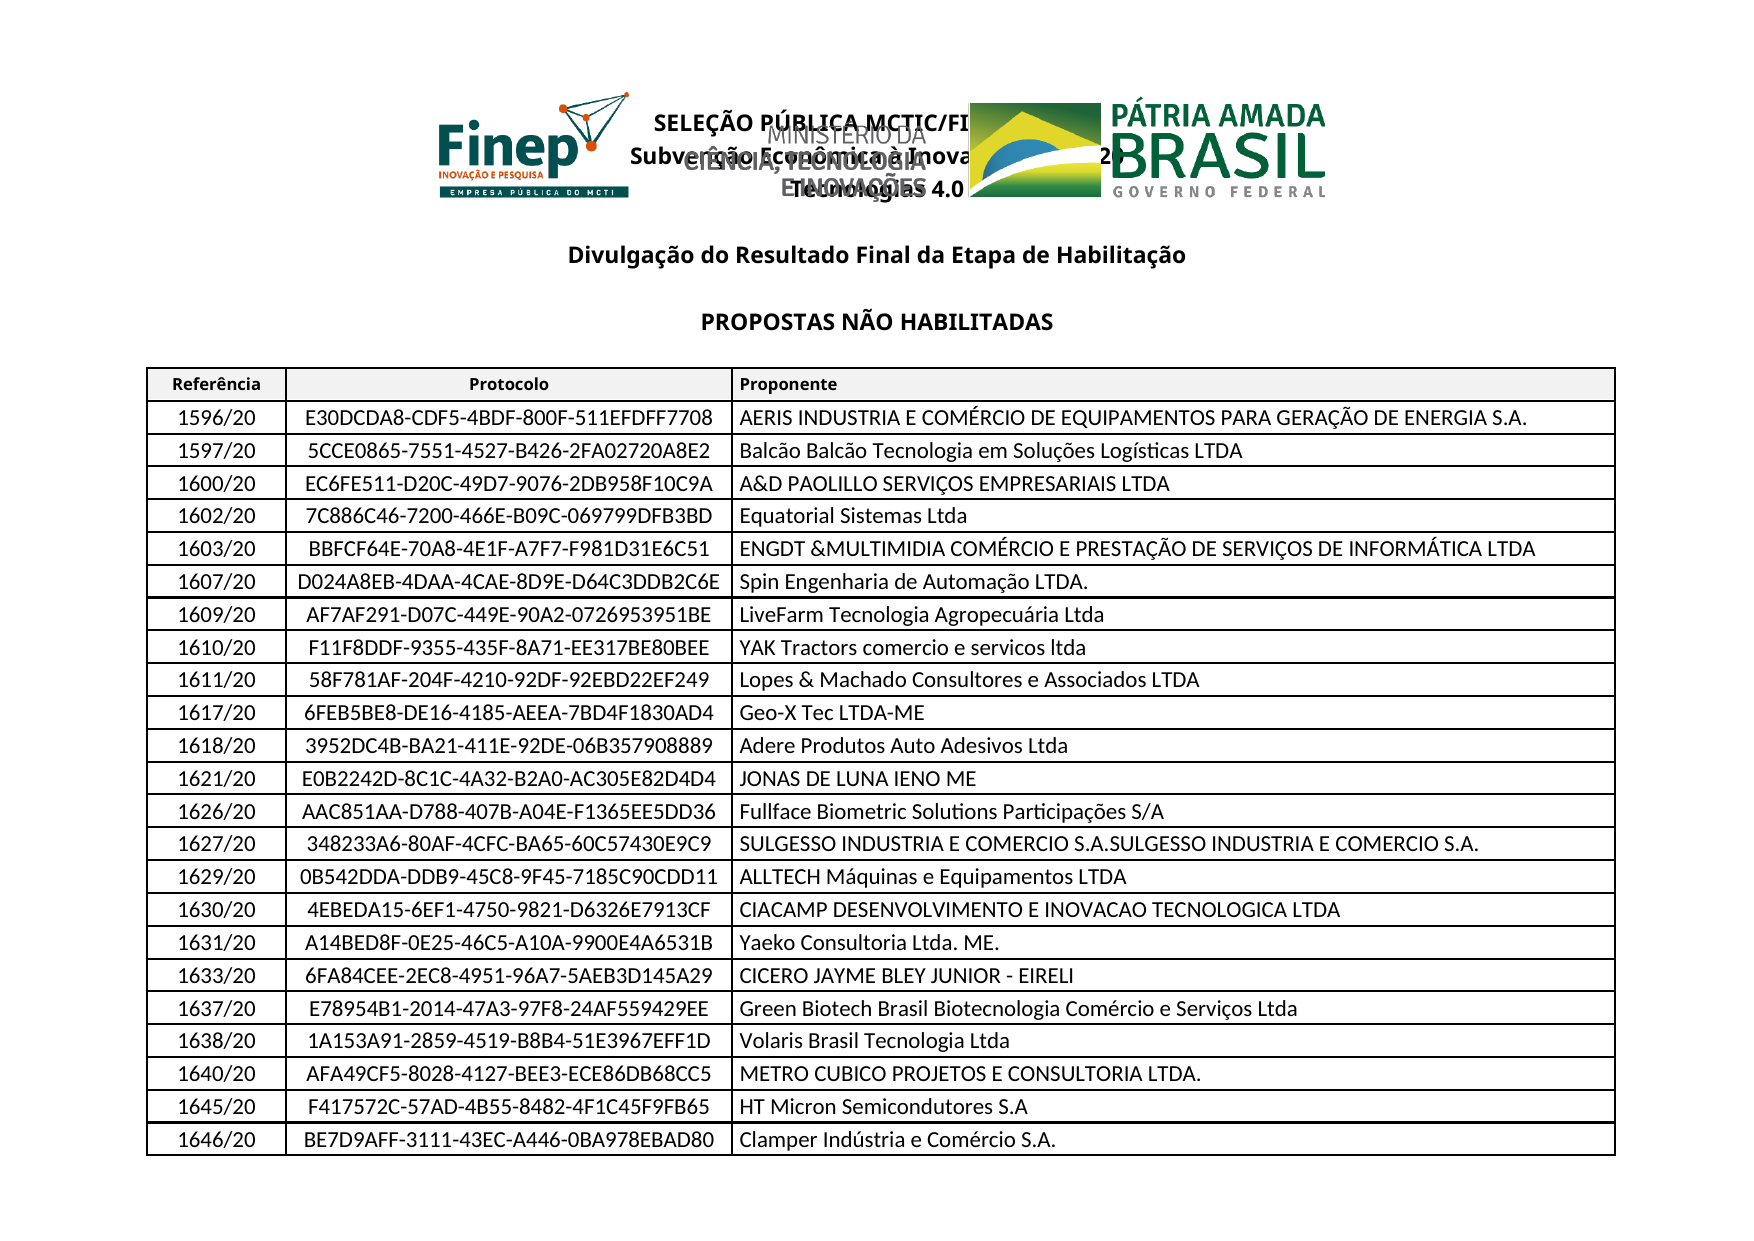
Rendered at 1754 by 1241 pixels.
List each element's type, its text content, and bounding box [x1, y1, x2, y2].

table_cell E30DCDA8-CDF5-4BDF-800F-511EFDFF7708 [287, 402, 731, 432]
table_cell 1646/20 [148, 1124, 285, 1154]
table_cell Green Biotech Brasil Biotecnologia Comércio e Serviços Ltda [733, 992, 1614, 1023]
table_cell 6FA84CEE-2EC8-4951-96A7-5AEB3D145A29 [287, 960, 731, 990]
table_cell 1A153A91-2859-4519-B8B4-51E3967EFF1D [287, 1025, 731, 1056]
table_cell Clamper Indústria e Comércio S.A. [733, 1124, 1614, 1154]
table_cell 1621/20 [148, 763, 285, 793]
table_cell 6FEB5BE8-DE16-4185-AEEA-7BD4F1830AD4 [287, 697, 731, 728]
table_cell 5CCE0865-7551-4527-B426-2FA02720A8E2 [287, 435, 731, 465]
table_cell 1602/20 [148, 500, 285, 531]
table_cell Lopes & Machado Consultores e Associados LTDA [733, 664, 1614, 695]
table_cell 1638/20 [148, 1025, 285, 1056]
table_cell 1600/20 [148, 467, 285, 498]
table_cell F417572C-57AD-4B55-8482-4F1C45F9FB65 [287, 1091, 731, 1121]
table_cell Adere Produtos Auto Adesivos Ltda [733, 730, 1614, 761]
table_cell YAK Tractors comercio e servicos ltda [733, 631, 1614, 662]
table_cell Spin Engenharia de Automação LTDA. [733, 566, 1614, 596]
table_cell Geo-X Tec LTDA-ME [733, 697, 1614, 728]
table_cell BBFCF64E-70A8-4E1F-A7F7-F981D31E6C51 [287, 533, 731, 564]
table_cell 1610/20 [148, 631, 285, 662]
table_cell AF7AF291-D07C-449E-90A2-0726953951BE [287, 599, 731, 629]
table_cell CIACAMP DESENVOLVIMENTO E INOVACAO TECNOLOGICA LTDA [733, 894, 1614, 924]
table_cell 4EBEDA15-6EF1-4750-9821-D6326E7913CF [287, 894, 731, 924]
table_cell 1640/20 [148, 1058, 285, 1089]
table_cell 1626/20 [148, 795, 285, 826]
table_cell 1618/20 [148, 730, 285, 761]
table_cell 1611/20 [148, 664, 285, 695]
table_cell Balcão Balcão Tecnologia em Soluções Logísticas LTDA [733, 435, 1614, 465]
table_cell Fullface Biometric Solutions Participações S/A [733, 795, 1614, 826]
table_cell EC6FE511-D20C-49D7-9076-2DB958F10C9A [287, 467, 731, 498]
table_cell AERIS INDUSTRIA E COMÉRCIO DE EQUIPAMENTOS PARA GERAÇÃO DE ENERGIA S.A. [733, 402, 1614, 432]
table_cell HT Micron Semicondutores S.A [733, 1091, 1614, 1121]
table_cell 348233A6-80AF-4CFC-BA65-60C57430E9C9 [287, 828, 731, 859]
table_cell ENGDT &MULTIMIDIA COMÉRCIO E PRESTAÇÃO DE SERVIÇOS DE INFORMÁTICA LTDA [733, 533, 1614, 564]
table_cell 0B542DDA-DDB9-45C8-9F45-7185C90CDD11 [287, 861, 731, 892]
table_header Proponente [733, 369, 1614, 399]
table_cell 7C886C46-7200-466E-B09C-069799DFB3BD [287, 500, 731, 531]
table_cell JONAS DE LUNA IENO ME [733, 763, 1614, 793]
table_cell 1627/20 [148, 828, 285, 859]
table_cell 1609/20 [148, 599, 285, 629]
table_cell 1645/20 [148, 1091, 285, 1121]
table_cell 3952DC4B-BA21-411E-92DE-06B357908889 [287, 730, 731, 761]
table_cell Yaeko Consultoria Ltda. ME. [733, 927, 1614, 957]
table_cell BE7D9AFF-3111-43EC-A446-0BA978EBAD80 [287, 1124, 731, 1154]
table_cell F11F8DDF-9355-435F-8A71-EE317BE80BEE [287, 631, 731, 662]
table_cell AAC851AA-D788-407B-A04E-F1365EE5DD36 [287, 795, 731, 826]
table_cell 1607/20 [148, 566, 285, 596]
table_cell Equatorial Sistemas Ltda [733, 500, 1614, 531]
table_cell E0B2242D-8C1C-4A32-B2A0-AC305E82D4D4 [287, 763, 731, 793]
table_cell 1631/20 [148, 927, 285, 957]
table_cell 1629/20 [148, 861, 285, 892]
table_cell A&D PAOLILLO SERVIÇOS EMPRESARIAIS LTDA [733, 467, 1614, 498]
table_cell 1630/20 [148, 894, 285, 924]
table_cell A14BED8F-0E25-46C5-A10A-9900E4A6531B [287, 927, 731, 957]
table_cell SULGESSO INDUSTRIA E COMERCIO S.A.SULGESSO INDUSTRIA E COMERCIO S.A. [733, 828, 1614, 859]
table_cell AFA49CF5-8028-4127-BEE3-ECE86DB68CC5 [287, 1058, 731, 1089]
table_cell 1603/20 [148, 533, 285, 564]
table_cell 1633/20 [148, 960, 285, 990]
table_cell 1596/20 [148, 402, 285, 432]
table_cell E78954B1-2014-47A3-97F8-24AF559429EE [287, 992, 731, 1023]
table_cell CICERO JAYME BLEY JUNIOR - EIRELI [733, 960, 1614, 990]
table_cell 1597/20 [148, 435, 285, 465]
table_cell METRO CUBICO PROJETOS E CONSULTORIA LTDA. [733, 1058, 1614, 1089]
table_cell 58F781AF-204F-4210-92DF-92EBD22EF249 [287, 664, 731, 695]
table_cell Volaris Brasil Tecnologia Ltda [733, 1025, 1614, 1056]
table_header Protocolo [287, 369, 731, 399]
table_cell D024A8EB-4DAA-4CAE-8D9E-D64C3DDB2C6E [287, 566, 731, 596]
table_cell 1617/20 [148, 697, 285, 728]
table_cell ALLTECH Máquinas e Equipamentos LTDA [733, 861, 1614, 892]
table_cell 1637/20 [148, 992, 285, 1023]
table_cell LiveFarm Tecnologia Agropecuária Ltda [733, 599, 1614, 629]
table_header Referência [148, 369, 285, 399]
